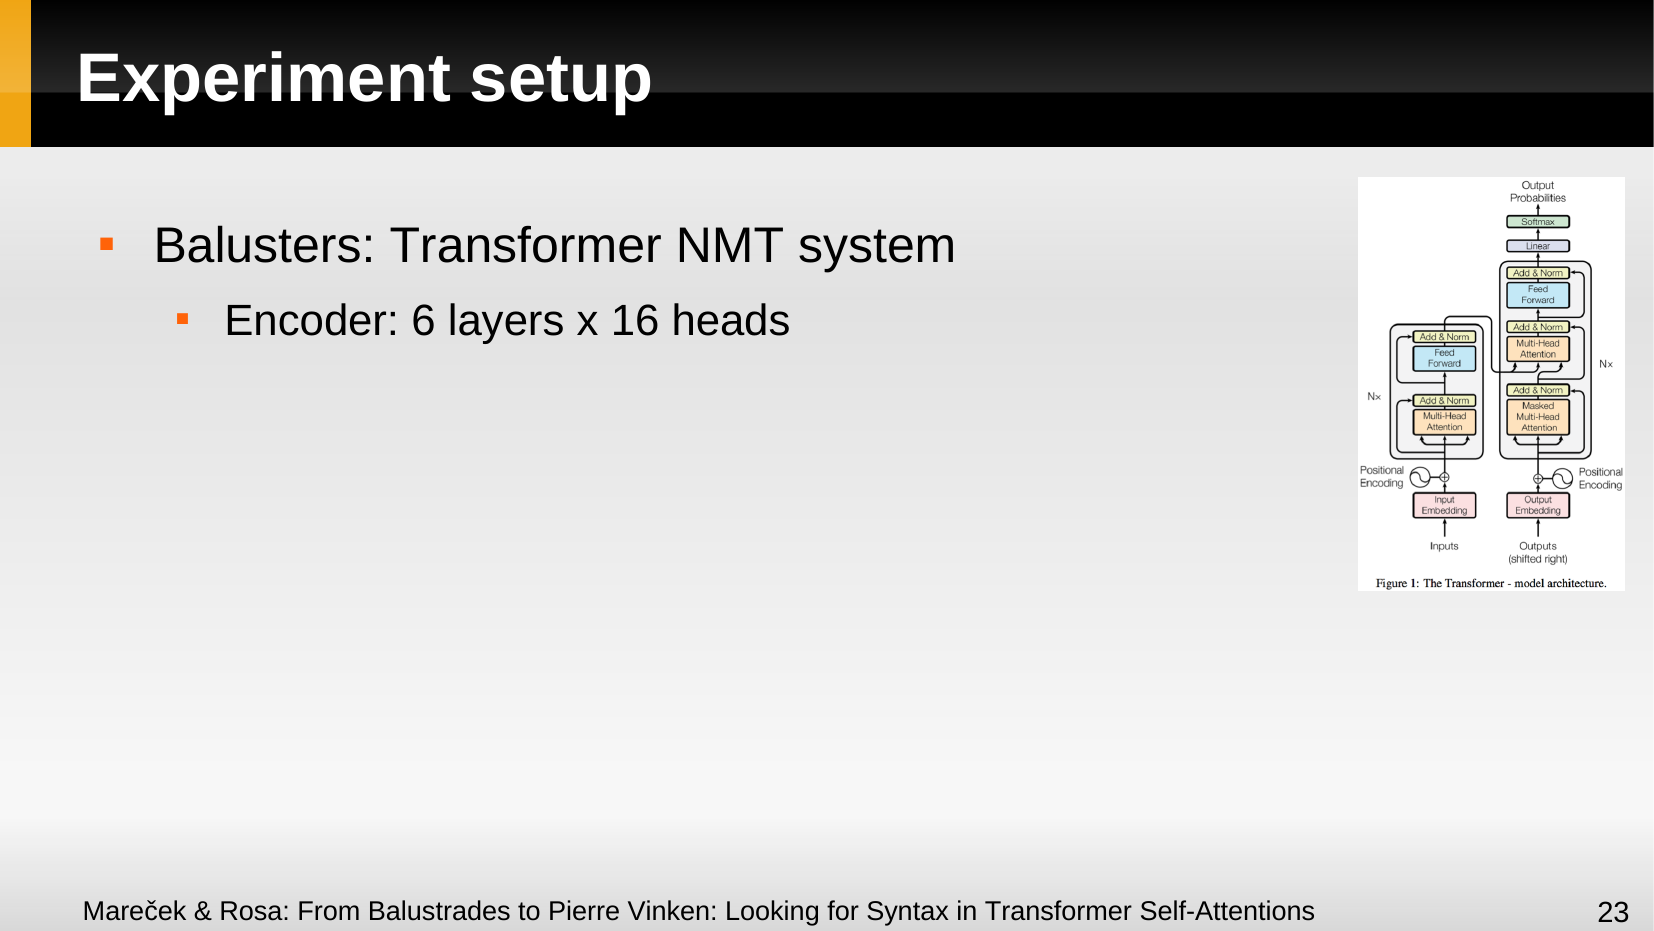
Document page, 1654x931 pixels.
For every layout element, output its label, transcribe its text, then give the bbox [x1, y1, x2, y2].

picture [0, 0, 1654, 931]
list Balusters: Transformer NMT system Encoder: 6 layers x 16 heads [82, 217, 1595, 832]
title Experiment setup [76, 0, 1625, 156]
